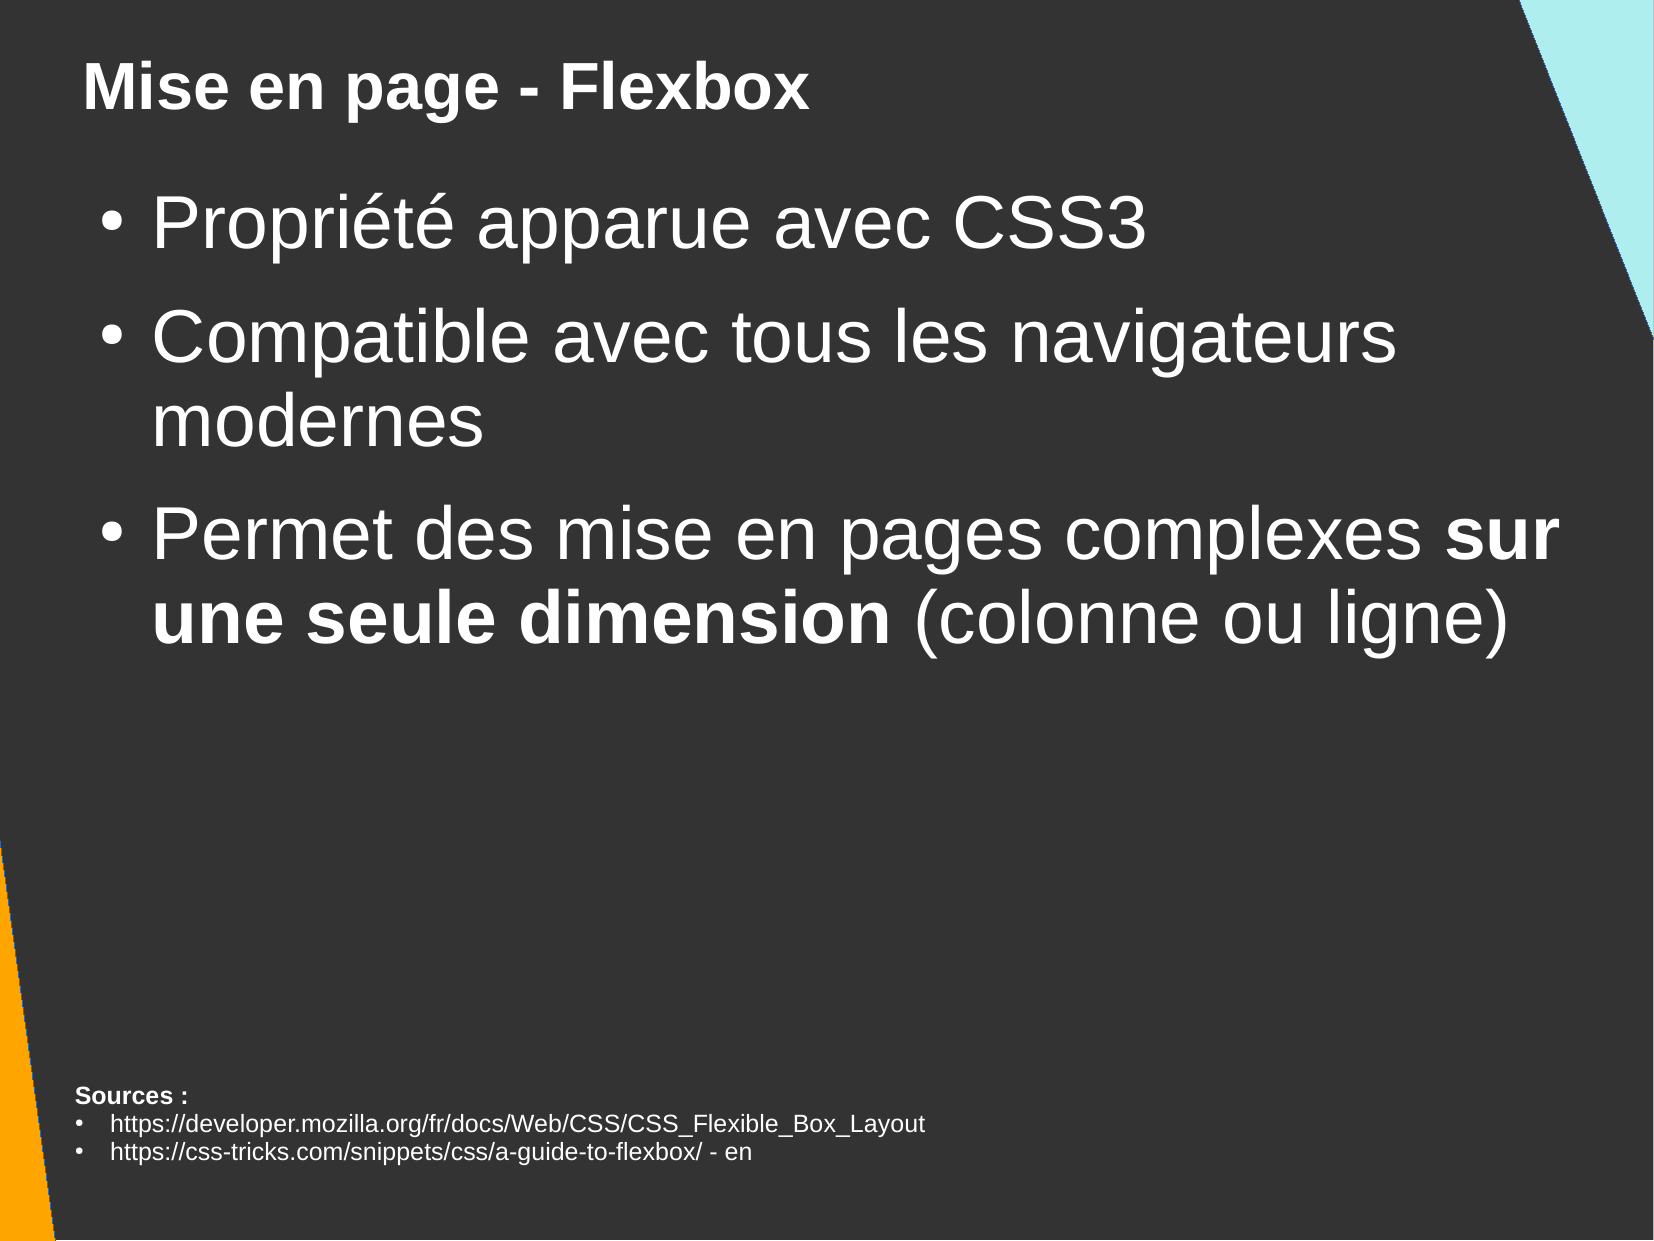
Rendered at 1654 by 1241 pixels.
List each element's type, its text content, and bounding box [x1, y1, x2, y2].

text_box [1519, 0, 1654, 340]
title Mise en page - Flexbox [82, 49, 1571, 152]
list Propriété apparue avec CSS3 Compatible avec tous les navigateurs modernes Permet des mise en pages complexes sur une seule dimension (colonne ou ligne) [80, 180, 1605, 993]
text_box [0, 840, 56, 1241]
text_box Sources : https://developer.mozilla.org/fr/docs/Web/CSS/CSS_Flexible_Box_Layout https://css-tricks.com/snippets/css/a-guide-to-flexbox/ - en [60, 1074, 1546, 1241]
